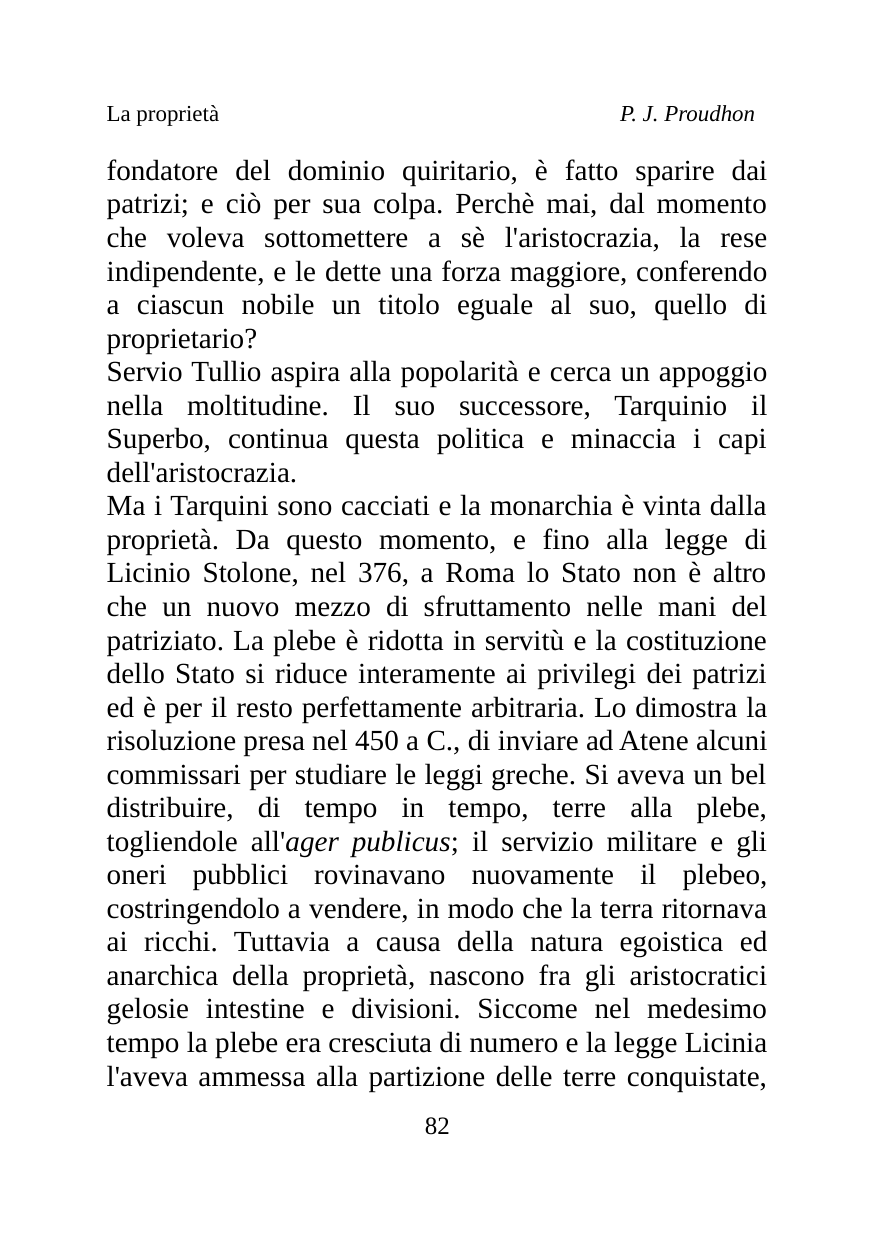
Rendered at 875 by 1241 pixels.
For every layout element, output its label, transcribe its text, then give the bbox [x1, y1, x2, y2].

text Ma i Tarquini sono cacciati e la monarchia è vinta dalla proprietà. Da questo momento, e fino alla legge di Licinio Stolone, nel 376, a Roma lo Stato non è altro che un nuovo mezzo di sfruttamento nelle mani del patriziato. La plebe è ridotta in servitù e la costituzione dello Stato si riduce interamente ai privilegi dei patrizi ed è per il resto perfettamente arbitraria. Lo dimostra la risoluzione presa nel 450 a C., di inviare ad Atene alcuni commissari per studiare le leggi greche. Si aveva un bel distribuire, di tempo in tempo, terre alla plebe, togliendole all'ager publicus; il servizio militare e gli oneri pubblici rovinavano nuovamente il plebeo, costringendolo a vendere, in modo che la terra ritornava ai ricchi. Tuttavia a causa della natura egoistica ed anarchica della proprietà, nascono fra gli aristocratici gelosie intestine e divisioni. Siccome nel medesimo tempo la plebe era cresciuta di numero e la legge Licinia l'aveva ammessa alla partizione delle terre conquistate, [106, 488, 768, 1092]
text fondatore del dominio quiritario, è fatto sparire dai patrizi; e ciò per sua colpa. Perchè mai, dal momento che voleva sottomettere a sè l'aristocrazia, la rese indipendente, e le dette una forza maggiore, conferendo a ciascun nobile un titolo eguale al suo, quello di proprietario? [106, 153, 768, 354]
text Servio Tullio aspira alla popolarità e cerca un appoggio nella moltitudine. Il suo successore, Tarquinio il Superbo, continua questa politica e minaccia i capi dell'aristocrazia. [106, 354, 768, 488]
